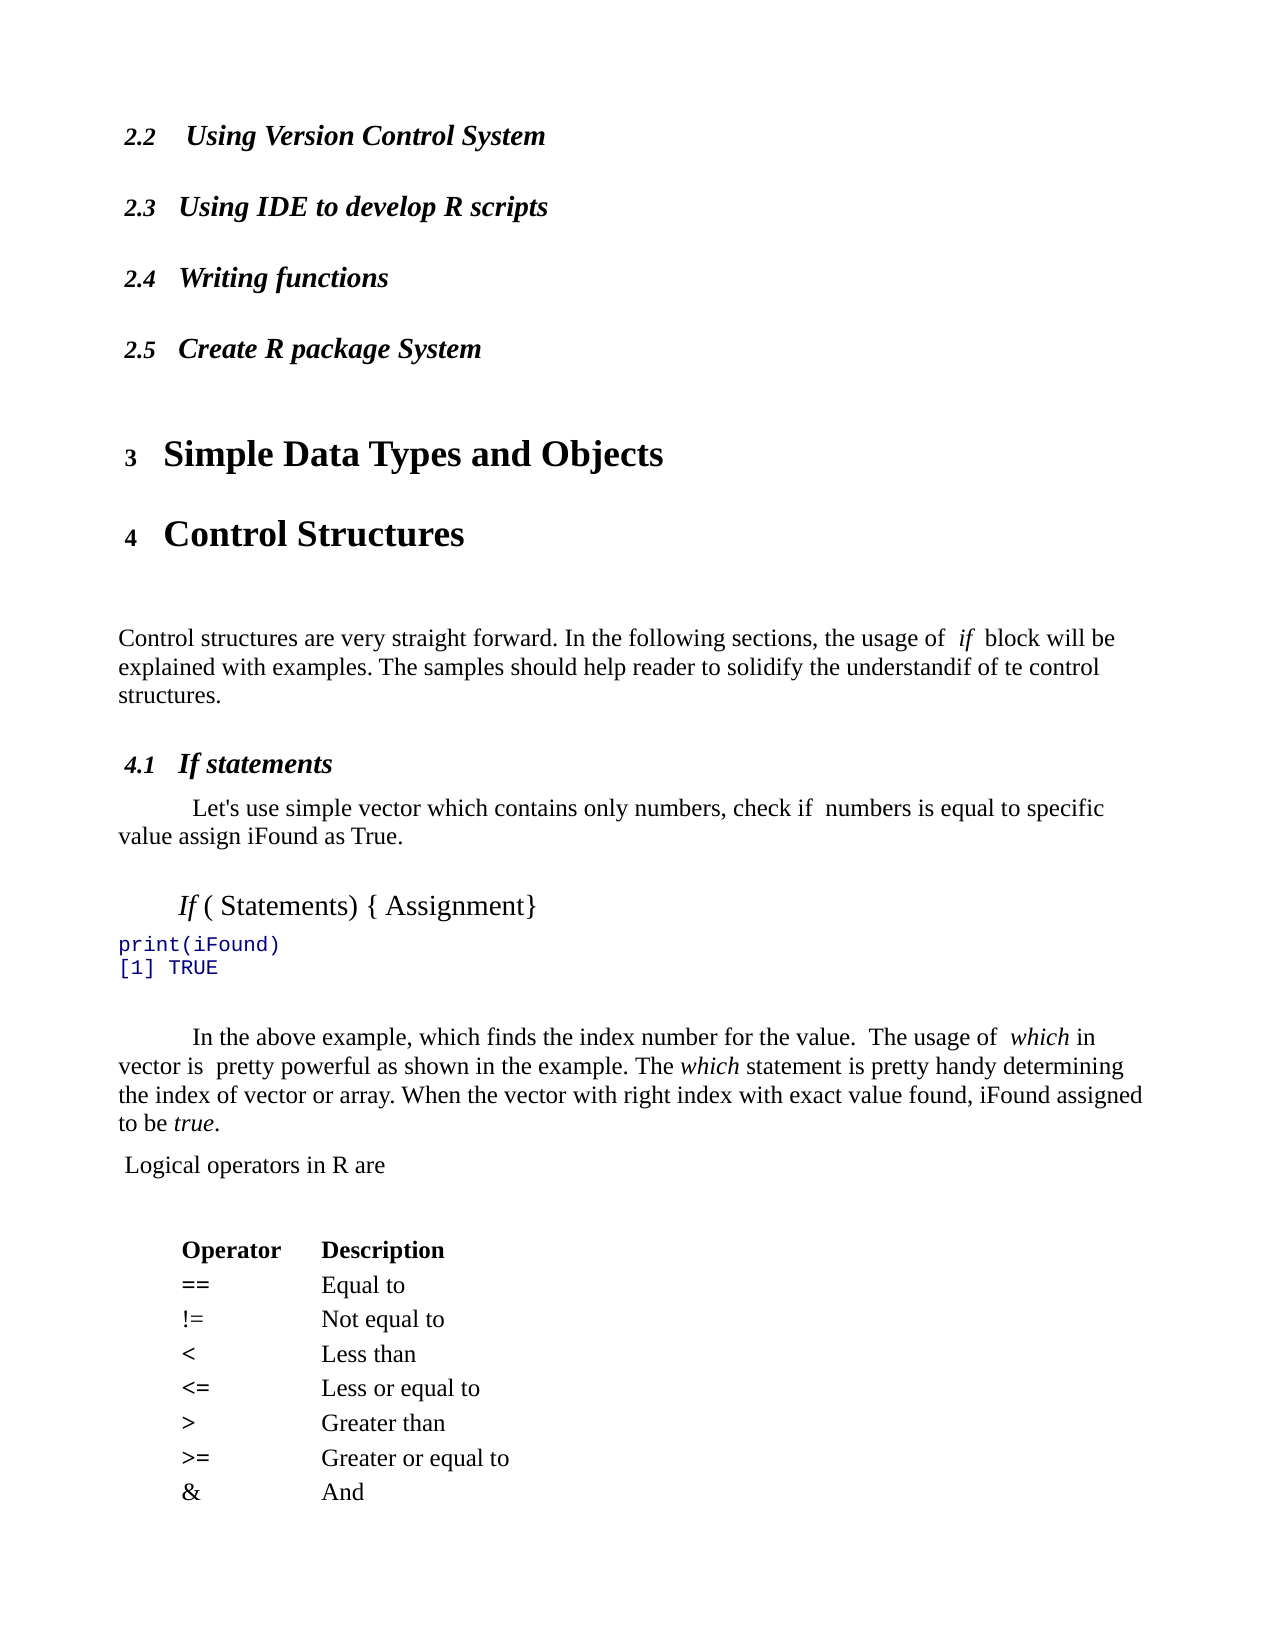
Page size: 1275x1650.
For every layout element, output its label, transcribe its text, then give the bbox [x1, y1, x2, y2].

table_cell >= [174, 1440, 314, 1474]
table_cell Greater or equal to [314, 1440, 573, 1474]
table_cell And [314, 1474, 573, 1509]
subtitle If statements [118, 747, 1157, 780]
table_cell Less than [314, 1336, 573, 1371]
subtitle Writing functions [118, 260, 1157, 294]
table_header Description [314, 1232, 573, 1267]
table_cell < [174, 1336, 314, 1371]
subtitle Simple Data Types and Objects [118, 431, 1157, 474]
table_cell != [174, 1301, 314, 1336]
text Logical operators in R are [118, 1150, 1157, 1178]
text [1] TRUE [118, 957, 1157, 981]
table_cell Less or equal to [314, 1371, 573, 1405]
subtitle Create R package System [118, 331, 1157, 365]
table_header Operator [174, 1232, 314, 1267]
table_cell Greater than [314, 1405, 573, 1440]
text Control structures are very straight forward. In the following sections, the usage of if block will be explained with examples. The samples should help reader to solidify the understandif of te control structures. [118, 623, 1157, 709]
subtitle Using IDE to develop R scripts [118, 189, 1157, 223]
table_cell == [174, 1267, 314, 1301]
table_cell & [174, 1474, 314, 1509]
table_cell Not equal to [314, 1301, 573, 1336]
table_cell > [174, 1405, 314, 1440]
subtitle Control Structures [118, 512, 1157, 555]
text Let's use simple vector which contains only numbers, check if numbers is equal to specific value assign iFound as True. [118, 793, 1157, 850]
table_cell Equal to [314, 1267, 573, 1301]
table_cell <= [174, 1371, 314, 1405]
subtitle Using Version Control System [118, 118, 1157, 152]
text print(iFound) [118, 934, 1157, 957]
text In the above example, which finds the index number for the value. The usage of which in vector is pretty powerful as shown in the example. The which statement is pretty handy determining the index of vector or array. When the vector with right index with exact value found, iFound assigned to be true. [118, 1022, 1157, 1137]
subtitle If ( Statements) { Assignment} [118, 888, 1157, 921]
